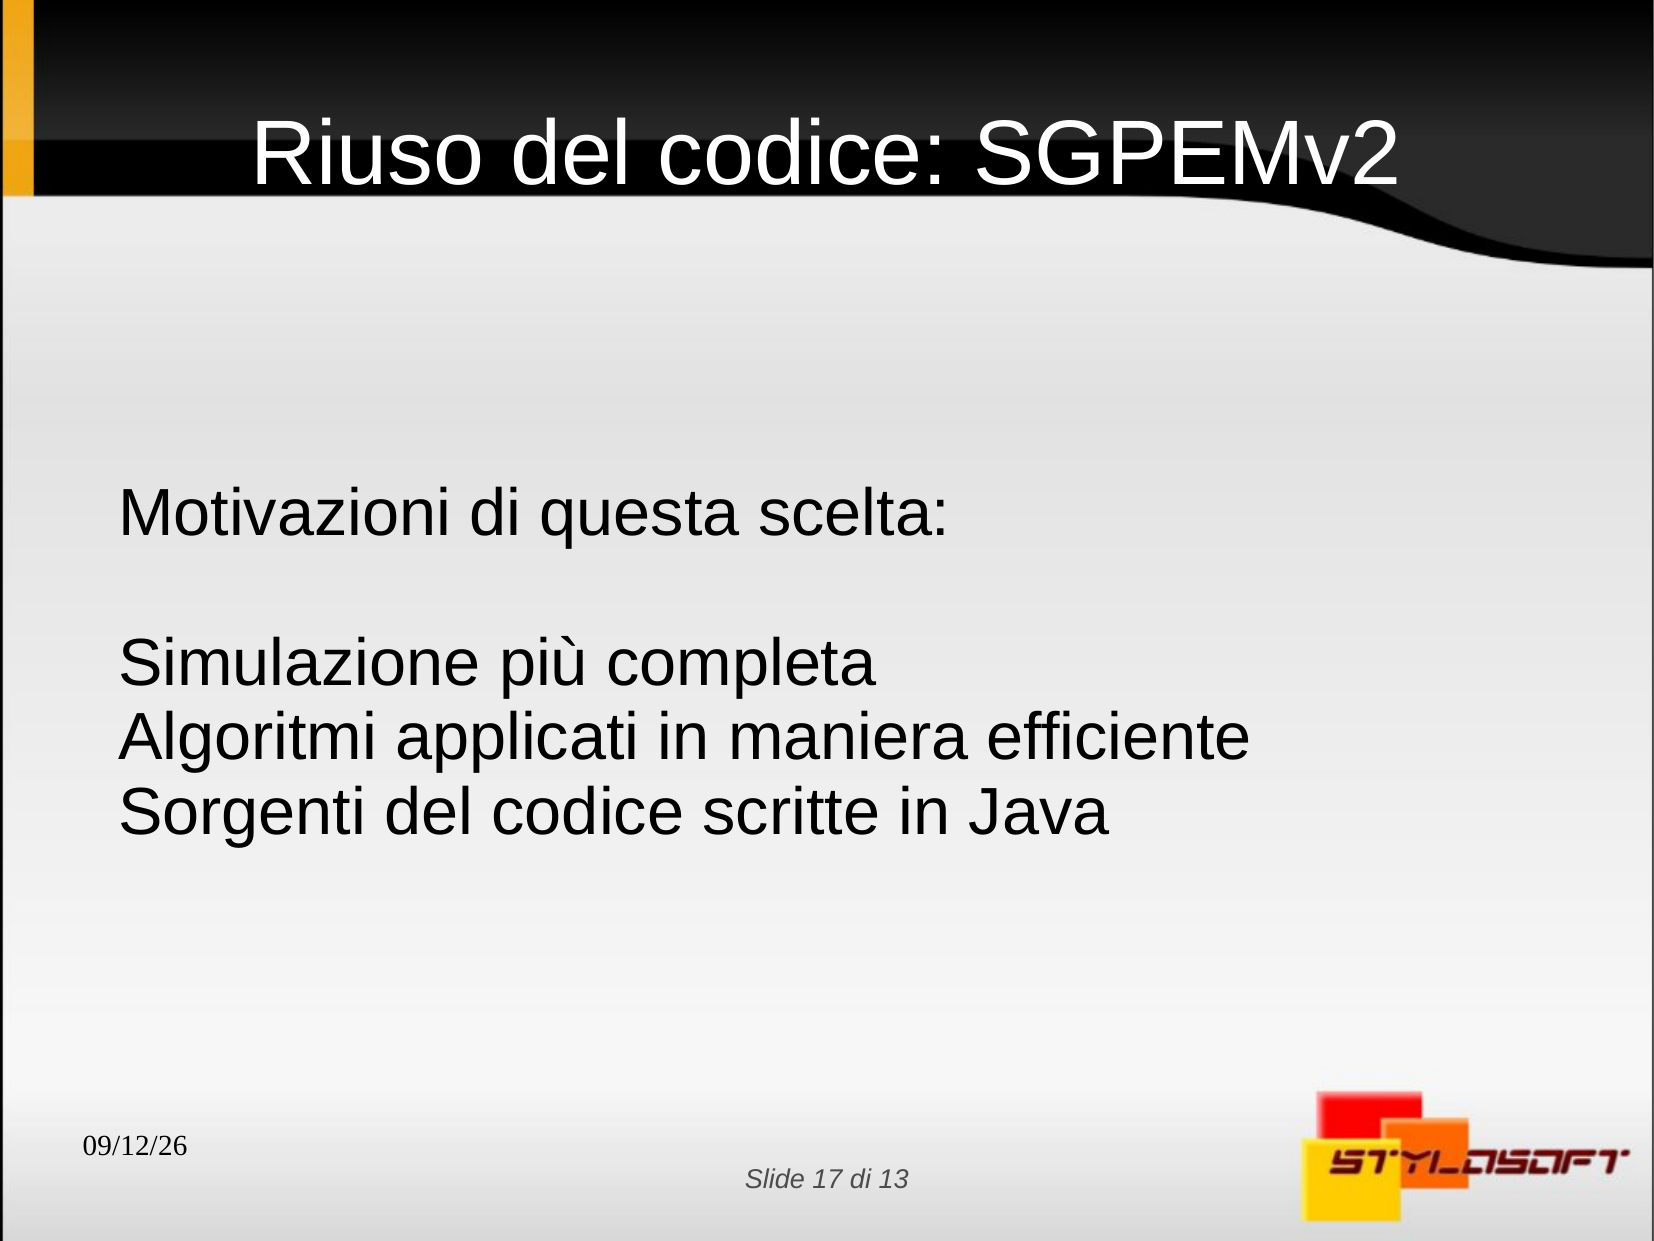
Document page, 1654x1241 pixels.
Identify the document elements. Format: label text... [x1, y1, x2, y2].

text_box Slide <number> di 13 [0, 1156, 1654, 1241]
title Riuso del codice: SGPEMv2 [82, 49, 1571, 257]
subtitle Motivazioni di questa scelta: Simulazione più completa Algoritmi applicati in maniera efficiente Sorgenti del codice scritte in Java [82, 297, 1571, 1102]
picture [0, 0, 1654, 1156]
